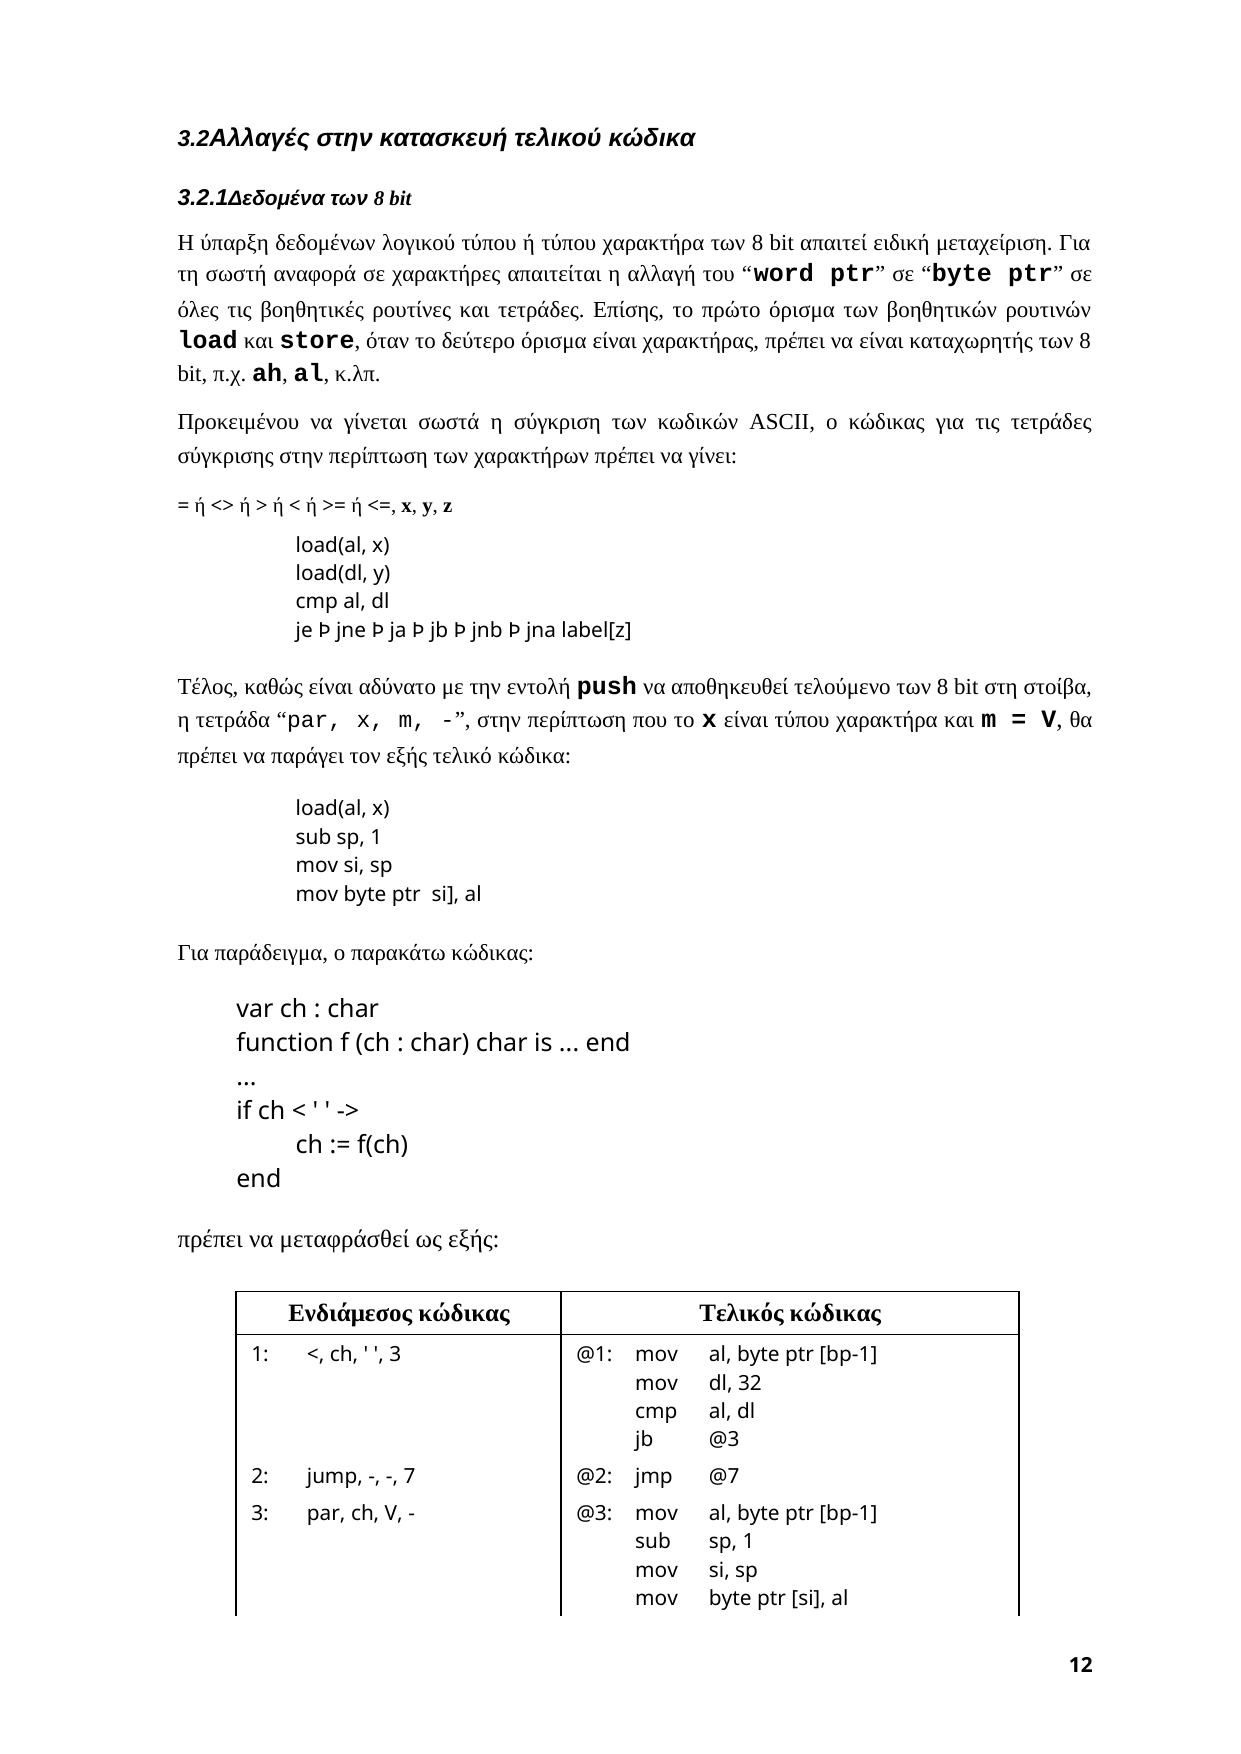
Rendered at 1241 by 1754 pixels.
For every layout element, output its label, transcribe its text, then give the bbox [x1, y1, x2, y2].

text load(al, x) [295, 793, 1092, 822]
text Η ύπαρξη δεδομένων λογικού τύπου ή τύπου χαρακτήρα των 8 bit απαιτεί ειδική μεταχείριση. Για τη σωστή αναφορά σε χαρακτήρες απαιτείται η αλλαγή του “word ptr” σε “byte ptr” σε όλες τις βοηθητικές ρουτίνες και τετράδες. Επίσης, το πρώτο όρισμα των βοηθητικών ρουτινών load και store, όταν το δεύτερο όρισμα είναι χαρακτήρας, πρέπει να είναι καταχωρητής των 8 bit, π.χ. ah, al, κ.λπ. [177, 222, 1092, 389]
text je Þ jne Þ ja Þ jb Þ jnb Þ jna label[z] [295, 615, 1092, 643]
text Προκειμένου να γίνεται σωστά η σύγκριση των κωδικών ASCII, ο κώδικας για τις τετράδες σύγκρισης στην περίπτωση των χαρακτήρων πρέπει να γίνει: [177, 401, 1092, 468]
text load(al, x) [295, 530, 1092, 558]
table_cell @2: jmp @7 [562, 1457, 1018, 1494]
text cmp al, dl [295, 587, 1092, 615]
text Για παράδειγμα, ο παρακάτω κώδικας: [177, 932, 1092, 966]
table_header Ενδιάμεσος κώδικας [237, 1292, 560, 1333]
table_cell 1: <, ch, ' ', 3 [237, 1335, 560, 1457]
text mov si, sp [295, 850, 1092, 879]
table_cell 2: jump, -, -, 7 [237, 1457, 560, 1494]
subtitle Δεδομένα των 8 bit [177, 176, 1092, 210]
table_cell @1: mov al, byte ptr [bp-1] mov dl, 32 cmp al, dl jb @3 [562, 1335, 1018, 1457]
text sub sp, 1 [295, 822, 1092, 850]
table_header Τελικός κώδικας [562, 1292, 1018, 1333]
text load(dl, y) [295, 558, 1092, 587]
table_cell 3: par, ch, V, - [237, 1494, 560, 1616]
table_cell @3: mov al, byte ptr [bp-1] sub sp, 1 mov si, sp mov byte ptr [si], al [562, 1494, 1018, 1616]
text mov byte ptr si], al [295, 879, 1092, 907]
subtitle Αλλαγές στην κατασκευή τελικού κώδικα [177, 118, 1092, 151]
text = ή <> ή > ή < ή >= ή <=, x, y, z [177, 493, 1092, 517]
text var ch : char function f (ch : char) char is ... end ... if ch < ' ' -> ch := f(ch) end [236, 991, 1092, 1195]
text Τέλος, καθώς είναι αδύνατο με την εντολή push να αποθηκευθεί τελούμενο των 8 bit στη στοίβα, η τετράδα “par, x, m, -”, στην περίπτωση που το x είναι τύπου χαρακτήρα και m = V, θα πρέπει να παράγει τον εξής τελικό κώδικα: [177, 668, 1092, 768]
text πρέπει να μεταφράσθεί ως εξής: [177, 1220, 1092, 1253]
